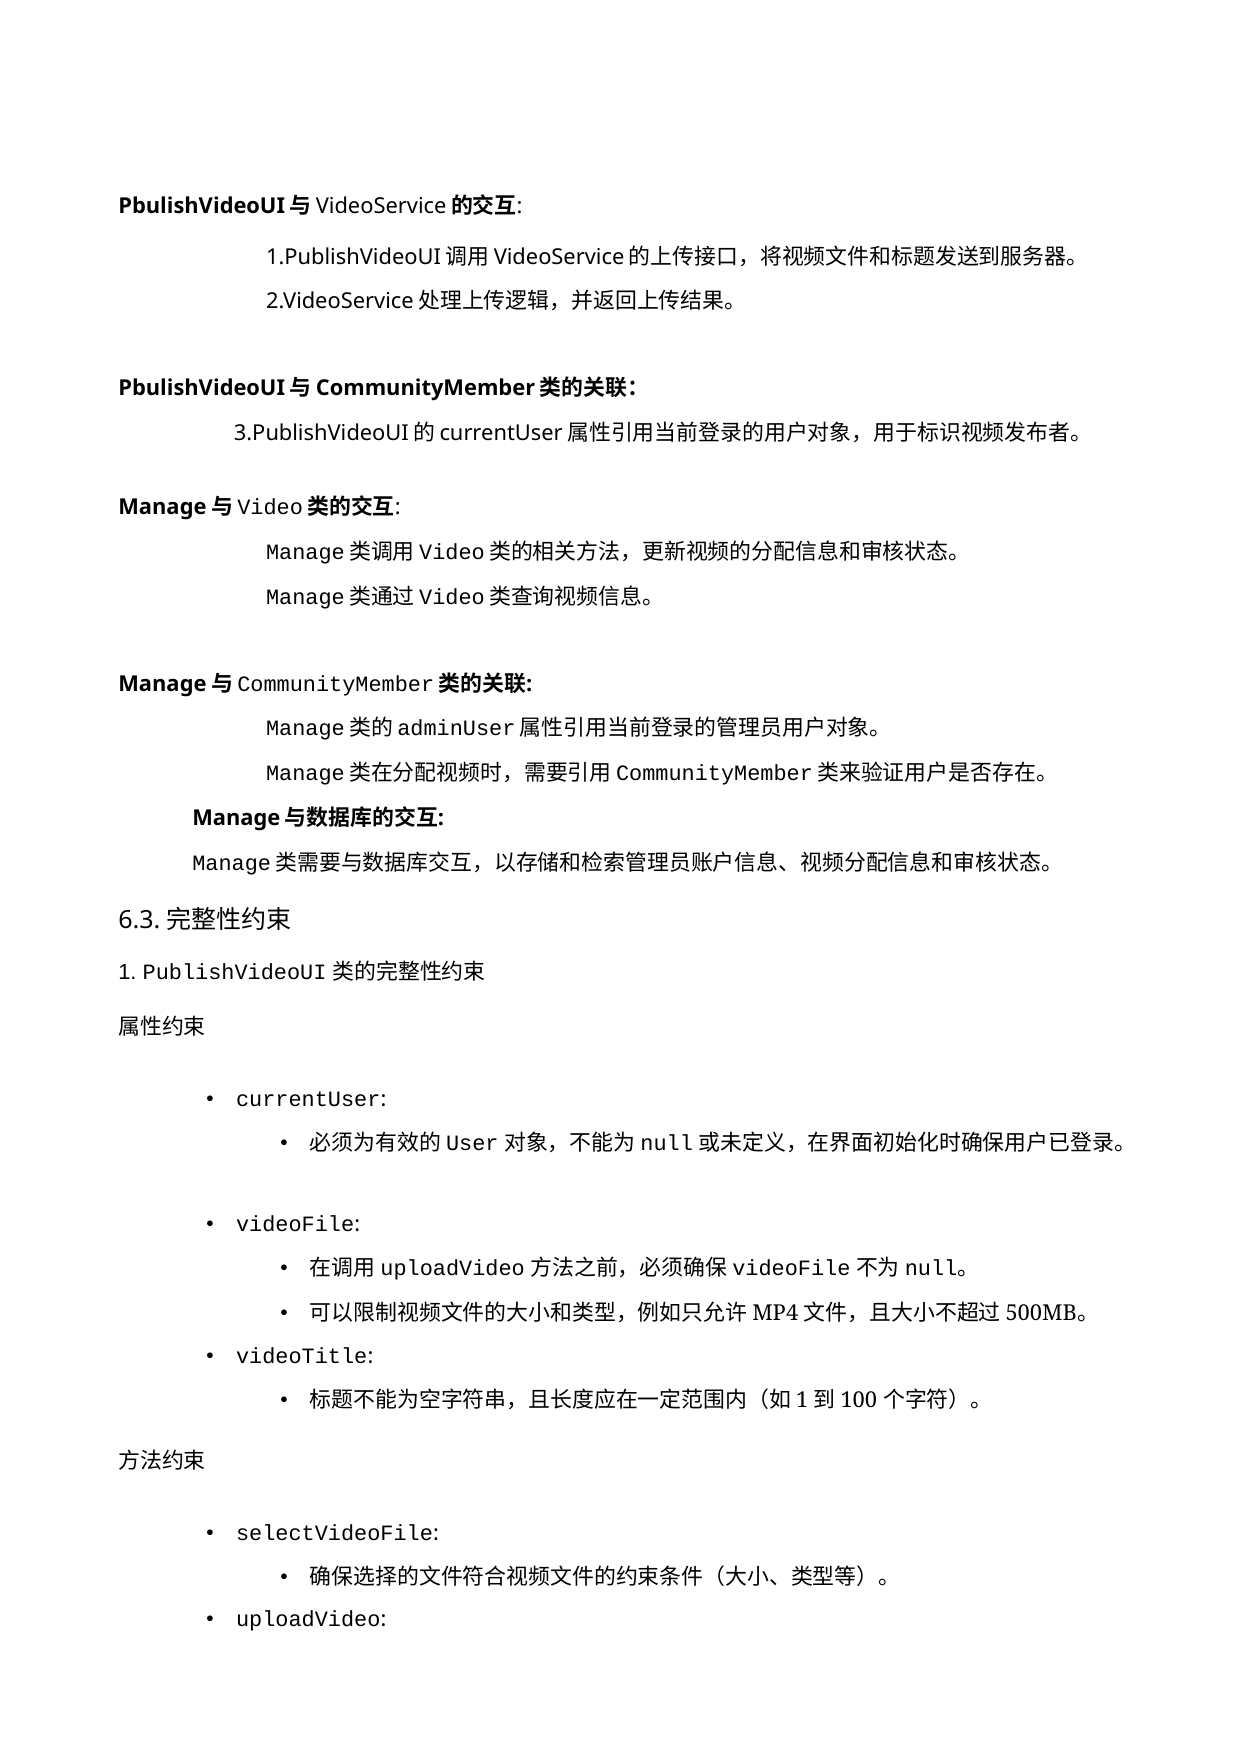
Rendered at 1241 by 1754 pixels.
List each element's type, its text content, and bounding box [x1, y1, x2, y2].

list 在调用 uploadVideo 方法之前，必须确保 videoFile 不为 null。 [236, 1250, 1122, 1282]
list 确保选择的文件符合视频文件的约束条件（大小、类型等）。 [236, 1559, 1122, 1591]
text Manage与CommunityMember类的关联: [118, 666, 1122, 698]
list Manage类的adminUser属性引用当前登录的管理员用户对象。 [236, 710, 1122, 742]
list currentUser: [162, 1083, 1122, 1113]
list uploadVideo: [162, 1603, 1122, 1633]
list 可以限制视频文件的大小和类型，例如只允许 MP4 文件，且大小不超过 500MB。 [236, 1295, 1122, 1327]
list 2.VideoService处理上传逻辑，并返回上传结果。 [236, 283, 1122, 315]
subtitle 完整性约束 [118, 899, 1122, 935]
list videoTitle: [162, 1339, 1122, 1369]
list Manage类调用Video类的相关方法，更新视频的分配信息和审核状态。 [236, 534, 1122, 566]
list selectVideoFile: [162, 1517, 1122, 1547]
list 必须为有效的 User 对象，不能为 null 或未定义，在界面初始化时确保用户已登录。 [236, 1125, 1122, 1195]
text PbulishVideoUI与CommunityMember类的关联： [118, 370, 1122, 402]
subtitle PublishVideoUI 类的完整性约束 [118, 954, 1122, 986]
subtitle 属性约束 [118, 1009, 1122, 1041]
list Manage类通过Video类查询视频信息。 [236, 579, 1122, 611]
list 标题不能为空字符串，且长度应在一定范围内（如 1 到 100 个字符）。 [236, 1382, 1122, 1414]
list Manage类在分配视频时，需要引用CommunityMember类来验证用户是否存在。 [236, 755, 1122, 787]
list Manage与数据库的交互: [162, 800, 1122, 832]
text 3.PublishVideoUI的currentUser属性引用当前登录的用户对象，用于标识视频发布者。 [118, 414, 1122, 446]
text Manage与Video类的交互: [118, 489, 1122, 521]
list Manage类需要与数据库交互，以存储和检索管理员账户信息、视频分配信息和审核状态。 [162, 844, 1122, 877]
list 1.PublishVideoUI调用VideoService的上传接口，将视频文件和标题发送到服务器。 [236, 239, 1122, 270]
subtitle 方法约束 [118, 1443, 1122, 1474]
list videoFile: [162, 1208, 1122, 1238]
text PbulishVideoUI与VideoService的交互: [118, 188, 1122, 219]
